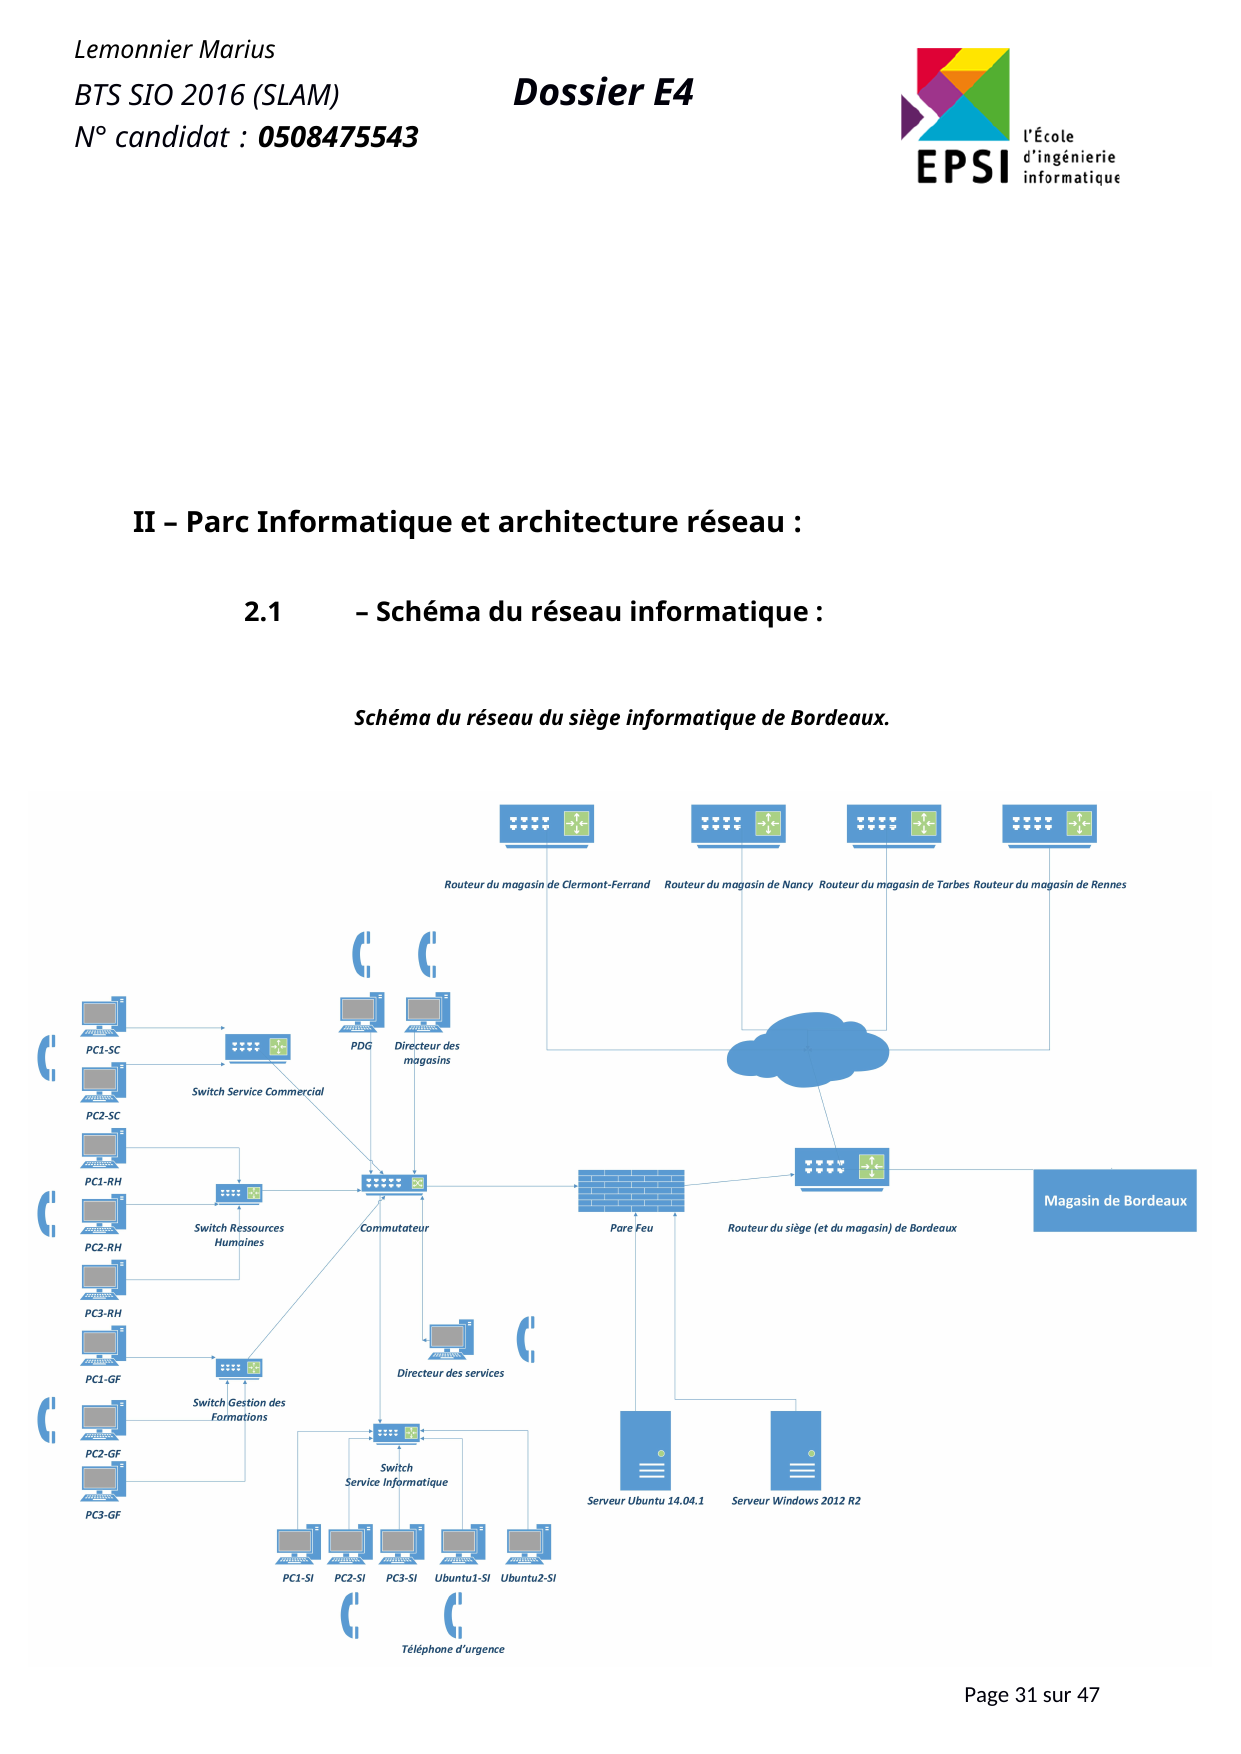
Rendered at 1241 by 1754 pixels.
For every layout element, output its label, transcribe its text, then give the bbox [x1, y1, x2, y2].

picture [27, 791, 1213, 1667]
list – Schéma du réseau informatique : [244, 593, 1122, 630]
picture [901, 48, 1120, 186]
subtitle II – Parc Informatique et architecture réseau : [133, 502, 1122, 541]
text Schéma du réseau du siège informatique de Bordeaux. [354, 703, 1122, 732]
